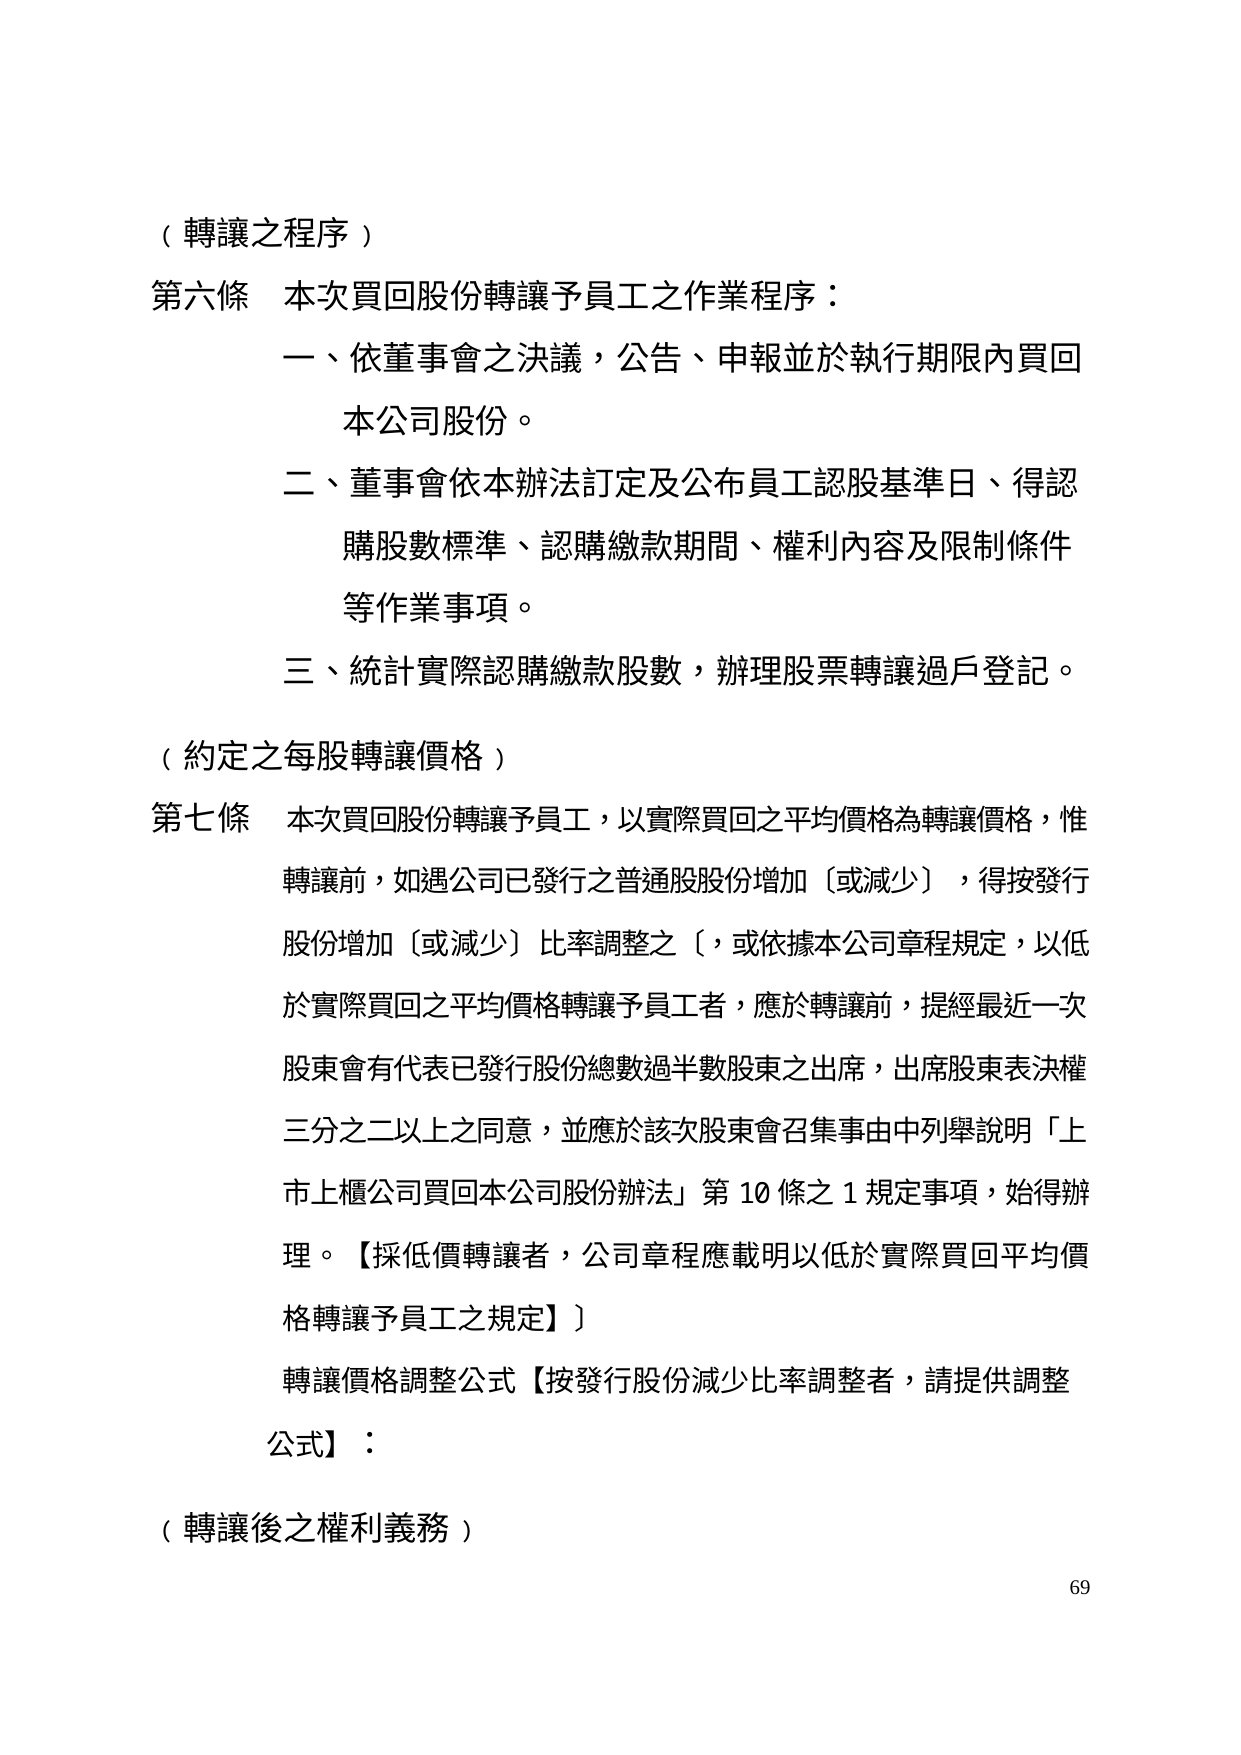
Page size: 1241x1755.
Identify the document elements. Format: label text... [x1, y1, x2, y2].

subtitle ﹙轉讓後之權利義務﹚ [150, 1485, 1090, 1547]
text 第六條 本次買回股份轉讓予員工之作業程序： [150, 252, 1090, 314]
text 一、依董事會之決議，公告、申報並於執行期限內買回本公司股份。 [283, 314, 1090, 439]
text 三、統計實際認購繳款股數，辦理股票轉讓過戶登記。 [283, 627, 1090, 689]
subtitle ﹙約定之每股轉讓價格﹚ [150, 712, 1090, 775]
text 轉讓價格調整公式【按發行股份減少比率調整者，請提供調整公式】： [266, 1337, 1090, 1462]
text 二、董事會依本辦法訂定及公布員工認股基準日、得認購股數標準、認購繳款期間、權利內容及限制條件等作業事項。 [283, 439, 1090, 627]
text ﹙轉讓之程序﹚ [150, 189, 1090, 252]
text 第七條 本次買回股份轉讓予員工，以實際買回之平均價格為轉讓價格，惟轉讓前，如遇公司已發行之普通股股份增加〔或減少〕，得按發行股份增加〔或減少〕比率調整之〔，或依據本公司章程規定，以低於實際買回之平均價格轉讓予員工者，應於轉讓前，提經最近一次股東會有代表已發行股份總數過半數股東之出席，出席股東表決權三分之二以上之同意，並應於該次股東會召集事由中列舉說明「上市上櫃公司買回本公司股份辦法」第10條之1規定事項，始得辦理。【採低價轉讓者，公司章程應載明以低於實際買回平均價格轉讓予員工之規定】〕 [150, 775, 1090, 1337]
